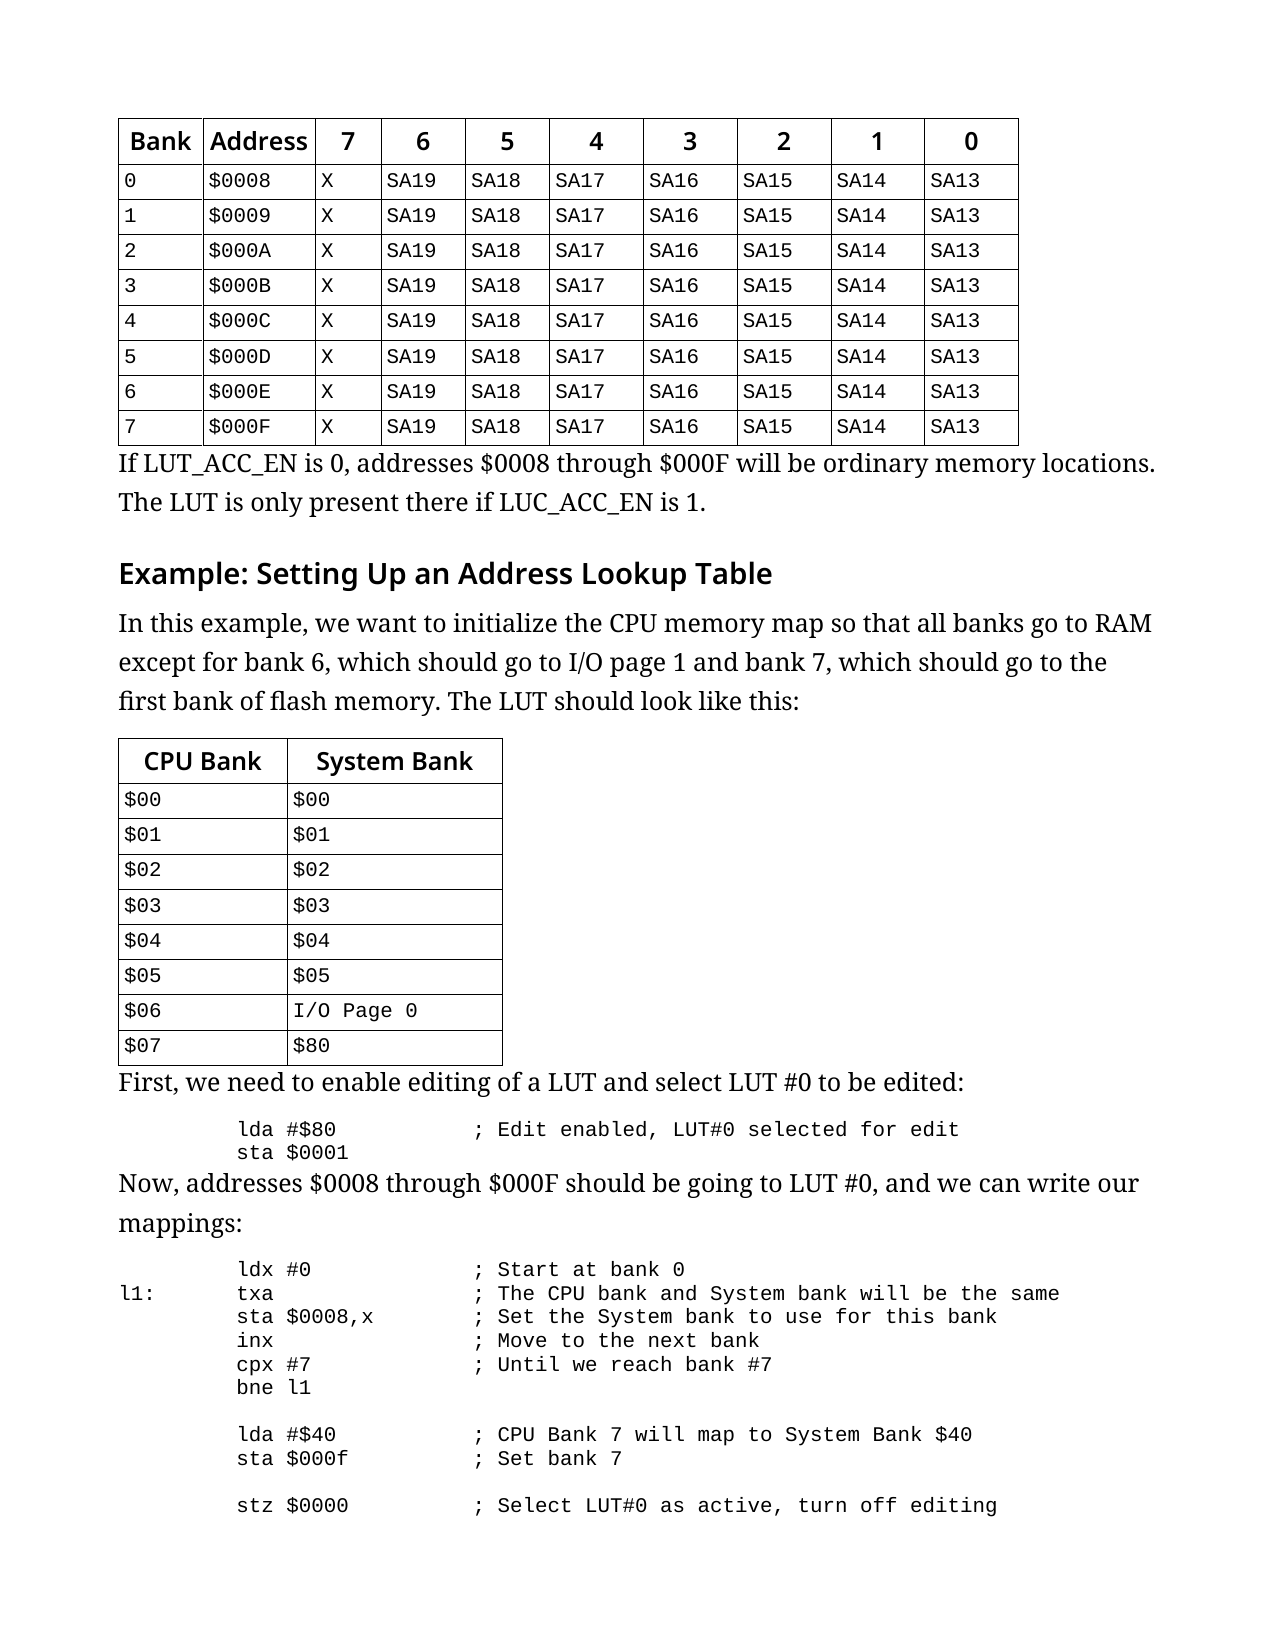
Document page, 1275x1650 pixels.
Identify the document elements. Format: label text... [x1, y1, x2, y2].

text lda #$80 ; Edit enabled, LUT#0 selected for edit [118, 1119, 1157, 1142]
table_cell SA13 [925, 341, 1018, 375]
table_cell $000B [204, 270, 315, 305]
table_cell $000D [204, 341, 315, 375]
table_cell X [316, 306, 381, 340]
table_header 0 [925, 119, 1018, 164]
table_cell SA14 [832, 200, 924, 234]
table_cell SA16 [644, 341, 737, 375]
table_cell $03 [119, 890, 287, 924]
table_cell SA18 [466, 165, 549, 199]
table_cell $00 [119, 784, 287, 818]
table_cell SA16 [644, 165, 737, 199]
table_cell SA19 [382, 376, 465, 410]
table_cell SA15 [738, 341, 831, 375]
text sta $0001 [118, 1142, 1157, 1166]
table_cell 0 [119, 165, 202, 199]
table_cell SA18 [466, 235, 549, 269]
text sta $0008,x ; Set the System bank to use for this bank [118, 1306, 1157, 1330]
table_cell X [316, 341, 381, 375]
table_cell SA17 [550, 200, 643, 234]
table_cell $01 [119, 819, 287, 854]
table_cell $0009 [204, 200, 315, 234]
table_cell I/O Page 0 [288, 995, 502, 1030]
text bne l1 [118, 1377, 1157, 1401]
table_cell SA16 [644, 306, 737, 340]
table_cell SA19 [382, 235, 465, 269]
table_cell SA16 [644, 270, 737, 305]
table_cell SA13 [925, 200, 1018, 234]
table_header 1 [832, 119, 924, 164]
table_cell SA19 [382, 270, 465, 305]
table_cell SA19 [382, 411, 465, 445]
table_cell SA14 [832, 235, 924, 269]
table_cell X [316, 200, 381, 234]
table_cell SA14 [832, 341, 924, 375]
table_cell SA17 [550, 411, 643, 445]
table_header 5 [466, 119, 549, 164]
table_cell SA17 [550, 306, 643, 340]
table_cell 3 [119, 270, 202, 305]
text lda #$40 ; CPU Bank 7 will map to System Bank $40 [118, 1424, 1157, 1448]
text In this example, we want to initialize the CPU memory map so that all banks go to RAM except for bank 6, which should go to I/O page 1 and bank 7, which should go to the first bank of flash memory. The LUT should look like this: [118, 606, 1157, 718]
table_cell $02 [119, 855, 287, 889]
table_cell 1 [119, 200, 202, 234]
table_cell $000C [204, 306, 315, 340]
table_cell $03 [288, 890, 502, 924]
table_cell SA15 [738, 411, 831, 445]
table_cell 7 [119, 411, 202, 445]
table_cell $06 [119, 995, 287, 1030]
table_cell SA13 [925, 411, 1018, 445]
table_cell X [316, 376, 381, 410]
table_cell $07 [119, 1031, 287, 1065]
table_cell $04 [119, 925, 287, 959]
table_cell SA18 [466, 270, 549, 305]
table_header CPU Bank [119, 739, 287, 783]
table_cell $01 [288, 819, 502, 854]
table_cell $04 [288, 925, 502, 959]
text stz $0000 ; Select LUT#0 as active, turn off editing [118, 1495, 1157, 1519]
table_cell SA17 [550, 165, 643, 199]
table_cell X [316, 165, 381, 199]
table_cell X [316, 411, 381, 445]
text inx ; Move to the next bank [118, 1330, 1157, 1353]
table_cell SA16 [644, 200, 737, 234]
text First, we need to enable editing of a LUT and select LUT #0 to be edited: [118, 1065, 1157, 1099]
table_cell SA13 [925, 165, 1018, 199]
table_cell SA18 [466, 411, 549, 445]
table_cell SA15 [738, 165, 831, 199]
table_cell $000E [204, 376, 315, 410]
table_cell SA19 [382, 200, 465, 234]
table_cell SA14 [832, 411, 924, 445]
table_cell SA19 [382, 306, 465, 340]
text Now, addresses $0008 through $000F should be going to LUT #0, and we can write our mappings: [118, 1166, 1157, 1239]
table_cell SA17 [550, 376, 643, 410]
text If LUT_ACC_EN is 0, addresses $0008 through $000F will be ordinary memory locations. The LUT is only present there if LUC_ACC_EN is 1. [118, 446, 1157, 519]
table_cell SA17 [550, 270, 643, 305]
table_header 3 [644, 119, 737, 164]
table_cell $00 [288, 784, 502, 818]
table_cell 4 [119, 306, 202, 340]
table_cell SA14 [832, 270, 924, 305]
table_cell X [316, 270, 381, 305]
table_cell SA13 [925, 270, 1018, 305]
table_cell SA19 [382, 341, 465, 375]
table_cell SA15 [738, 270, 831, 305]
table_cell SA13 [925, 376, 1018, 410]
text l1: txa ; The CPU bank and System bank will be the same [118, 1283, 1157, 1306]
table_cell SA18 [466, 306, 549, 340]
table_header 6 [382, 119, 465, 164]
subtitle Example: Setting Up an Address Lookup Table [118, 553, 1157, 593]
table_cell $05 [288, 960, 502, 994]
table_cell $0008 [204, 165, 315, 199]
table_cell SA15 [738, 235, 831, 269]
table_cell 6 [119, 376, 202, 410]
table_cell $000F [204, 411, 315, 445]
table_cell SA19 [382, 165, 465, 199]
table_cell SA15 [738, 376, 831, 410]
table_cell 2 [119, 235, 202, 269]
table_cell SA17 [550, 341, 643, 375]
table_cell SA18 [466, 200, 549, 234]
table_cell $02 [288, 855, 502, 889]
text sta $000f ; Set bank 7 [118, 1448, 1157, 1472]
table_cell $05 [119, 960, 287, 994]
table_header 4 [550, 119, 643, 164]
table_header 2 [738, 119, 831, 164]
table_cell SA14 [832, 306, 924, 340]
table_cell X [316, 235, 381, 269]
table_cell SA18 [466, 341, 549, 375]
text cpx #7 ; Until we reach bank #7 [118, 1353, 1157, 1377]
table_cell SA14 [832, 376, 924, 410]
table_cell SA13 [925, 306, 1018, 340]
table_header System Bank [288, 739, 502, 783]
table_cell $000A [204, 235, 315, 269]
table_cell $80 [288, 1031, 502, 1065]
table_cell SA14 [832, 165, 924, 199]
table_cell SA15 [738, 200, 831, 234]
table_header 7 [316, 119, 381, 164]
table_cell SA16 [644, 411, 737, 445]
table_cell SA16 [644, 235, 737, 269]
table_cell SA15 [738, 306, 831, 340]
table_header Bank [119, 119, 202, 164]
table_cell SA16 [644, 376, 737, 410]
text ldx #0 ; Start at bank 0 [118, 1259, 1157, 1283]
table_cell 5 [119, 341, 202, 375]
table_cell SA17 [550, 235, 643, 269]
table_cell SA18 [466, 376, 549, 410]
table_header Address [204, 119, 315, 164]
table_cell SA13 [925, 235, 1018, 269]
